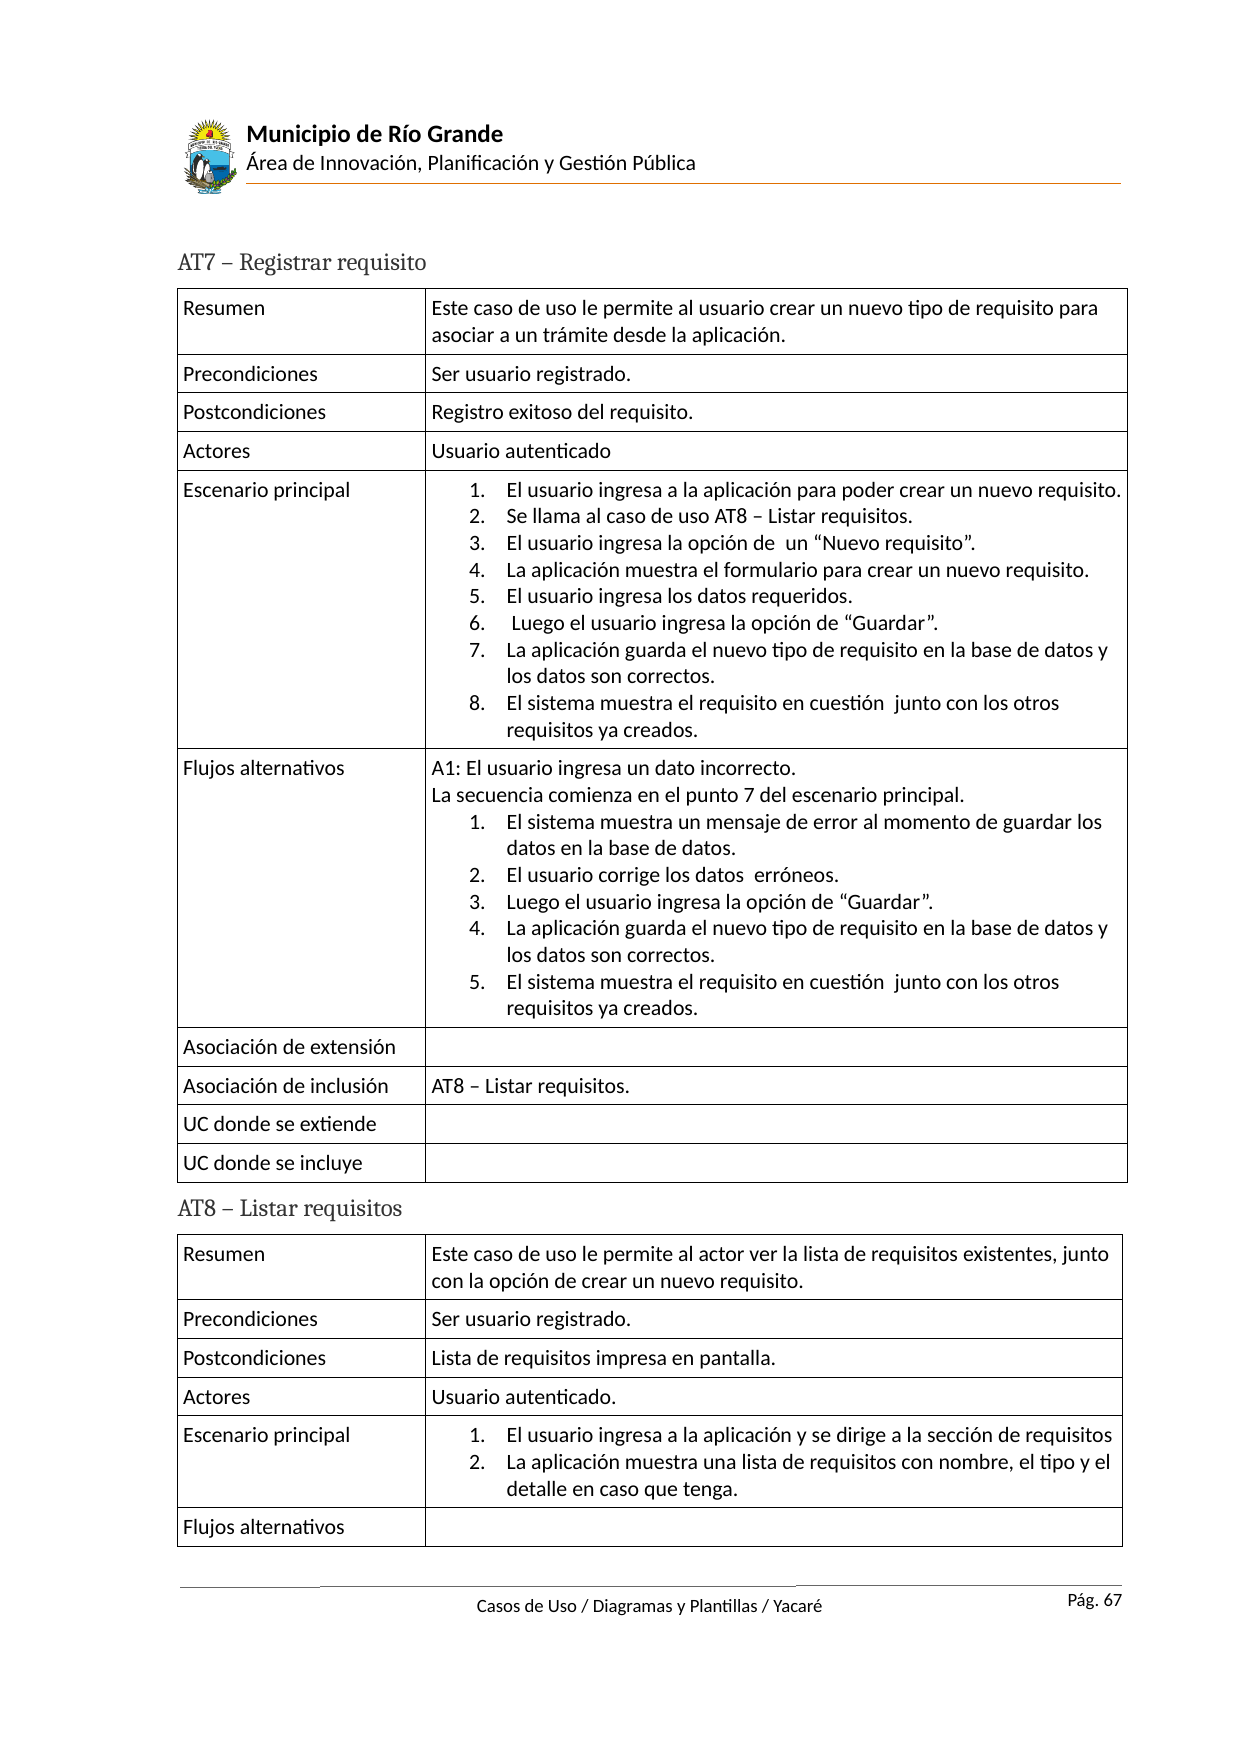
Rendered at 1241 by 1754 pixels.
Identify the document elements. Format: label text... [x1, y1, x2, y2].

table_header Este caso de uso le permite al actor ver la lista de requisitos existentes, junto con la opción de crear un nuevo requisito. [426, 1235, 1122, 1299]
table_cell Usuario autenticado. [426, 1378, 1122, 1415]
table_cell Registro exitoso del requisito. [426, 393, 1127, 431]
table_cell UC donde se extiende [178, 1105, 425, 1143]
table_header Resumen [178, 1235, 425, 1299]
table_cell [426, 1028, 1127, 1066]
table_header Resumen [178, 289, 425, 354]
table_cell Usuario autenticado [426, 432, 1127, 469]
table_cell Precondiciones [178, 1300, 425, 1338]
table_header Este caso de uso le permite al usuario crear un nuevo tipo de requisito para asociar a un trámite desde la aplicación. [426, 289, 1127, 354]
table_cell El usuario ingresa a la aplicación para poder crear un nuevo requisito. Se llama al caso de uso AT8 – Listar requisitos. El usuario ingresa la opción de un “Nuevo requisito”. La aplicación muestra el formulario para crear un nuevo requisito. El usuario ingresa los datos requeridos. Luego el usuario ingresa la opción de “Guardar”. La aplicación guarda el nuevo tipo de requisito en la base de datos y los datos son correctos. El sistema muestra el requisito en cuestión junto con los otros requisitos ya creados. [426, 471, 1127, 748]
table_cell Actores [178, 432, 425, 469]
table_cell Ser usuario registrado. [426, 355, 1127, 392]
table_cell Postcondiciones [178, 1339, 425, 1377]
table_cell Flujos alternativos [178, 749, 425, 1027]
table_cell Asociación de inclusión [178, 1067, 425, 1104]
table_cell Escenario principal [178, 1416, 425, 1507]
table_cell A1: El usuario ingresa un dato incorrecto. La secuencia comienza en el punto 7 del escenario principal. El sistema muestra un mensaje de error al momento de guardar los datos en la base de datos. El usuario corrige los datos erróneos. Luego el usuario ingresa la opción de “Guardar”. La aplicación guarda el nuevo tipo de requisito en la base de datos y los datos son correctos. El sistema muestra el requisito en cuestión junto con los otros requisitos ya creados. [426, 749, 1127, 1027]
table_cell UC donde se incluye [178, 1144, 425, 1181]
table_cell Asociación de extensión [178, 1028, 425, 1066]
table_cell Precondiciones [178, 355, 425, 392]
table_cell Flujos alternativos [178, 1508, 425, 1546]
subtitle AT8 – Listar requisitos [177, 1194, 1122, 1222]
table_cell [426, 1508, 1122, 1546]
table_cell AT8 – Listar requisitos. [426, 1067, 1127, 1104]
table_cell Actores [178, 1378, 425, 1415]
table_cell [426, 1105, 1127, 1143]
table_cell El usuario ingresa a la aplicación y se dirige a la sección de requisitos La aplicación muestra una lista de requisitos con nombre, el tipo y el detalle en caso que tenga. [426, 1416, 1122, 1507]
table_cell [426, 1144, 1127, 1181]
table_cell Lista de requisitos impresa en pantalla. [426, 1339, 1122, 1377]
subtitle AT7 – Registrar requisito [177, 248, 1122, 277]
table_cell Ser usuario registrado. [426, 1300, 1122, 1338]
table_cell Postcondiciones [178, 393, 425, 431]
table_cell Escenario principal [178, 471, 425, 748]
